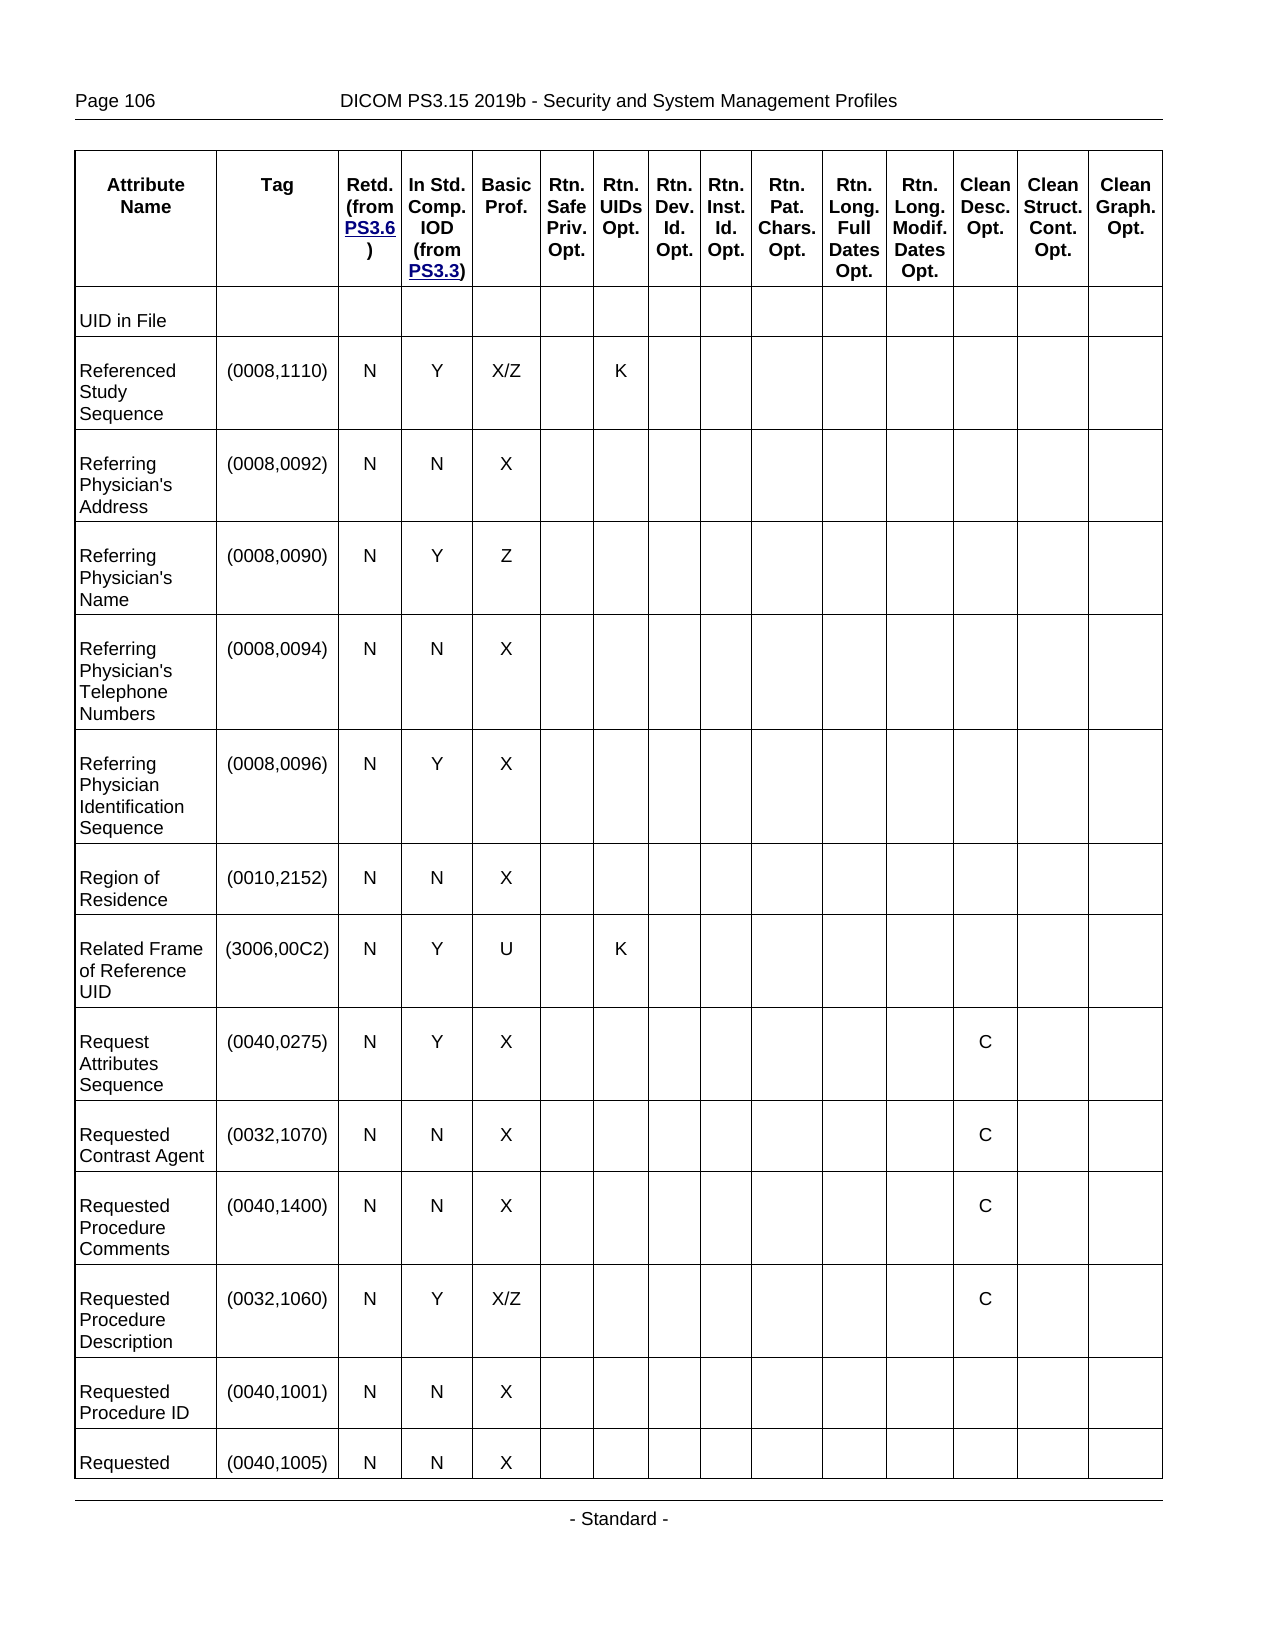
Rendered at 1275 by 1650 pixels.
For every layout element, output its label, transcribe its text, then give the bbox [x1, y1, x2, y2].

table_cell [1089, 915, 1162, 1007]
table_cell X [473, 1008, 540, 1100]
table_cell Requested Contrast Agent [76, 1101, 216, 1171]
table_cell Requested Procedure Comments [76, 1172, 216, 1264]
table_cell [1089, 844, 1162, 914]
table_cell [954, 1358, 1017, 1428]
table_cell [752, 287, 822, 336]
table_cell [594, 615, 648, 728]
table_cell Y [402, 522, 472, 614]
table_cell C [954, 1101, 1017, 1171]
table_cell [823, 615, 886, 728]
table_cell [649, 430, 700, 521]
table_cell (3006,00C2) [217, 915, 338, 1007]
table_cell X [473, 844, 540, 914]
table_cell [701, 915, 751, 1007]
table_cell [954, 730, 1017, 843]
table_cell [701, 1172, 751, 1264]
table_cell [541, 1429, 593, 1477]
table_header Rtn. Pat. Chars. Opt. [752, 151, 822, 286]
table_cell [823, 430, 886, 521]
table_cell K [594, 915, 648, 1007]
table_cell [1018, 430, 1088, 521]
table_cell [541, 844, 593, 914]
table_cell Y [402, 337, 472, 428]
table_cell [594, 1101, 648, 1171]
table_cell N [339, 615, 401, 728]
table_cell N [339, 1172, 401, 1264]
table_cell [752, 730, 822, 843]
table_cell [541, 287, 593, 336]
table_cell [402, 287, 472, 336]
table_cell [701, 615, 751, 728]
table_cell X/Z [473, 1265, 540, 1357]
table_cell Requested Procedure Description [76, 1265, 216, 1357]
table_cell [339, 287, 401, 336]
table_cell [1089, 1265, 1162, 1357]
table_cell C [954, 1008, 1017, 1100]
table_header Basic Prof. [473, 151, 540, 286]
table_cell (0010,2152) [217, 844, 338, 914]
table_cell Z [473, 522, 540, 614]
table_cell [823, 1172, 886, 1264]
table_cell C [954, 1172, 1017, 1264]
table_cell [649, 1172, 700, 1264]
table_cell [594, 1172, 648, 1264]
table_cell (0040,0275) [217, 1008, 338, 1100]
table_cell [752, 844, 822, 914]
table_cell [1018, 337, 1088, 428]
table_cell [701, 730, 751, 843]
table_header In Std. Comp. IOD (from PS3.3) [402, 151, 472, 286]
table_cell [701, 430, 751, 521]
table_cell [887, 1265, 953, 1357]
table_cell [887, 430, 953, 521]
table_cell N [339, 522, 401, 614]
table_cell [823, 730, 886, 843]
table_cell [649, 615, 700, 728]
table_cell [701, 1358, 751, 1428]
table_cell [701, 844, 751, 914]
table_cell [823, 1429, 886, 1477]
table_cell Referring Physician Identification Sequence [76, 730, 216, 843]
table_cell [649, 1429, 700, 1477]
table_cell [701, 522, 751, 614]
table_cell X [473, 1172, 540, 1264]
table_cell [954, 522, 1017, 614]
table_cell [594, 1008, 648, 1100]
table_cell [1018, 615, 1088, 728]
table_cell N [339, 844, 401, 914]
table_cell [954, 615, 1017, 728]
table_cell [887, 337, 953, 428]
table_cell [752, 915, 822, 1007]
table_cell [1018, 844, 1088, 914]
table_cell [1089, 730, 1162, 843]
table_cell [649, 337, 700, 428]
table_cell (0032,1060) [217, 1265, 338, 1357]
table_cell [954, 287, 1017, 336]
table_cell U [473, 915, 540, 1007]
table_cell X [473, 1358, 540, 1428]
table_cell [1018, 1101, 1088, 1171]
table_cell [701, 337, 751, 428]
table_cell [887, 522, 953, 614]
table_cell [541, 522, 593, 614]
table_header Tag [217, 151, 338, 286]
table_cell [1089, 430, 1162, 521]
table_cell (0008,0090) [217, 522, 338, 614]
table_cell [752, 1172, 822, 1264]
table_cell [594, 1429, 648, 1477]
table_cell [541, 1172, 593, 1264]
table_cell [954, 430, 1017, 521]
table_cell (0008,0096) [217, 730, 338, 843]
table_cell [1089, 1008, 1162, 1100]
table_cell [541, 337, 593, 428]
table_header Rtn. Inst. Id. Opt. [701, 151, 751, 286]
table_header Retd. (from PS3.6) [339, 151, 401, 286]
table_header Rtn. Safe Priv. Opt. [541, 151, 593, 286]
table_cell N [339, 730, 401, 843]
table_cell [752, 1429, 822, 1477]
table_cell [752, 522, 822, 614]
table_cell [954, 844, 1017, 914]
table_cell [594, 730, 648, 843]
table_cell [887, 844, 953, 914]
table_cell [594, 844, 648, 914]
table_cell K [594, 337, 648, 428]
table_cell [1089, 1429, 1162, 1477]
table_cell N [339, 1265, 401, 1357]
table_cell [752, 1265, 822, 1357]
table_cell [1089, 1172, 1162, 1264]
table_cell X [473, 1101, 540, 1171]
table_cell N [339, 430, 401, 521]
table_cell [887, 1429, 953, 1477]
table_cell [1089, 1358, 1162, 1428]
table_cell [649, 915, 700, 1007]
table_cell [823, 1101, 886, 1171]
table_cell N [402, 844, 472, 914]
table_cell (0008,0094) [217, 615, 338, 728]
table_cell [887, 1008, 953, 1100]
table_cell [541, 1265, 593, 1357]
table_cell Y [402, 1008, 472, 1100]
table_cell [752, 430, 822, 521]
table_cell N [402, 430, 472, 521]
table_cell [1089, 337, 1162, 428]
table_cell [823, 844, 886, 914]
table_cell Y [402, 1265, 472, 1357]
table_cell [541, 1008, 593, 1100]
table_cell [1018, 287, 1088, 336]
table_header Rtn. Long. Full Dates Opt. [823, 151, 886, 286]
table_cell N [339, 1358, 401, 1428]
table_cell [887, 1358, 953, 1428]
table_cell [649, 1265, 700, 1357]
table_cell [752, 615, 822, 728]
table_header Rtn. UIDs Opt. [594, 151, 648, 286]
table_cell (0040,1001) [217, 1358, 338, 1428]
table_cell [887, 1101, 953, 1171]
table_cell [701, 1265, 751, 1357]
table_cell [752, 1358, 822, 1428]
table_cell [541, 1101, 593, 1171]
table_cell [823, 287, 886, 336]
table_cell [887, 1172, 953, 1264]
table_cell N [339, 1101, 401, 1171]
table_cell [1018, 1008, 1088, 1100]
table_cell (0008,0092) [217, 430, 338, 521]
table_cell [752, 1008, 822, 1100]
table_cell [1018, 1265, 1088, 1357]
table_cell Referring Physician's Address [76, 430, 216, 521]
table_header Rtn. Long. Modif. Dates Opt. [887, 151, 953, 286]
table_header Clean Struct. Cont. Opt. [1018, 151, 1088, 286]
table_cell Requested [76, 1429, 216, 1477]
table_cell Referring Physician's Telephone Numbers [76, 615, 216, 728]
table_cell [649, 844, 700, 914]
table_cell [541, 1358, 593, 1428]
table_cell N [402, 615, 472, 728]
table_cell [887, 730, 953, 843]
table_cell Referenced Study Sequence [76, 337, 216, 428]
table_cell N [402, 1172, 472, 1264]
table_cell Region of Residence [76, 844, 216, 914]
table_cell [649, 730, 700, 843]
table_cell [1018, 1172, 1088, 1264]
table_cell [594, 287, 648, 336]
table_cell [541, 730, 593, 843]
table_cell (0008,1110) [217, 337, 338, 428]
table_cell X [473, 730, 540, 843]
table_cell X [473, 430, 540, 521]
table_cell N [339, 1429, 401, 1477]
table_cell N [339, 915, 401, 1007]
table_cell [649, 522, 700, 614]
table_cell [823, 1008, 886, 1100]
table_cell Y [402, 730, 472, 843]
table_cell [954, 915, 1017, 1007]
table_cell [1089, 287, 1162, 336]
table_cell N [402, 1429, 472, 1477]
table_cell [1018, 522, 1088, 614]
table_cell [954, 337, 1017, 428]
table_cell [541, 915, 593, 1007]
table_cell [887, 287, 953, 336]
table_cell X [473, 615, 540, 728]
table_cell UID in File [76, 287, 216, 336]
table_cell [701, 287, 751, 336]
table_cell (0040,1400) [217, 1172, 338, 1264]
table_cell [752, 1101, 822, 1171]
table_cell N [402, 1101, 472, 1171]
table_cell [649, 1358, 700, 1428]
table_cell N [339, 337, 401, 428]
table_cell [887, 915, 953, 1007]
table_cell [701, 1429, 751, 1477]
table_cell C [954, 1265, 1017, 1357]
table_cell [823, 522, 886, 614]
table_cell [823, 1265, 886, 1357]
table_cell [1089, 522, 1162, 614]
table_cell [823, 337, 886, 428]
table_cell [541, 430, 593, 521]
table_cell [594, 430, 648, 521]
table_cell [1018, 1358, 1088, 1428]
table_cell [649, 1008, 700, 1100]
table_cell [649, 287, 700, 336]
table_cell [1018, 1429, 1088, 1477]
table_cell (0040,1005) [217, 1429, 338, 1477]
table_cell [752, 337, 822, 428]
table_cell [954, 1429, 1017, 1477]
table_cell [1089, 615, 1162, 728]
table_header Rtn. Dev. Id. Opt. [649, 151, 700, 286]
table_cell [823, 915, 886, 1007]
table_header Attribute Name [76, 151, 216, 286]
table_cell N [402, 1358, 472, 1428]
table_cell [541, 615, 593, 728]
table_cell [823, 1358, 886, 1428]
table_cell [1018, 915, 1088, 1007]
table_cell [701, 1101, 751, 1171]
table_cell [649, 1101, 700, 1171]
table_cell [1089, 1101, 1162, 1171]
table_cell [594, 1265, 648, 1357]
table_cell N [339, 1008, 401, 1100]
table_cell [594, 1358, 648, 1428]
table_cell Y [402, 915, 472, 1007]
table_cell X [473, 1429, 540, 1477]
table_cell Related Frame of Reference UID [76, 915, 216, 1007]
table_header Clean Desc. Opt. [954, 151, 1017, 286]
table_cell [217, 287, 338, 336]
table_cell (0032,1070) [217, 1101, 338, 1171]
table_cell Requested Procedure ID [76, 1358, 216, 1428]
table_cell [701, 1008, 751, 1100]
table_cell X/Z [473, 337, 540, 428]
table_header Clean Graph. Opt. [1089, 151, 1162, 286]
table_cell Referring Physician's Name [76, 522, 216, 614]
table_cell [473, 287, 540, 336]
table_cell [594, 522, 648, 614]
table_cell [887, 615, 953, 728]
table_cell Request Attributes Sequence [76, 1008, 216, 1100]
table_cell [1018, 730, 1088, 843]
